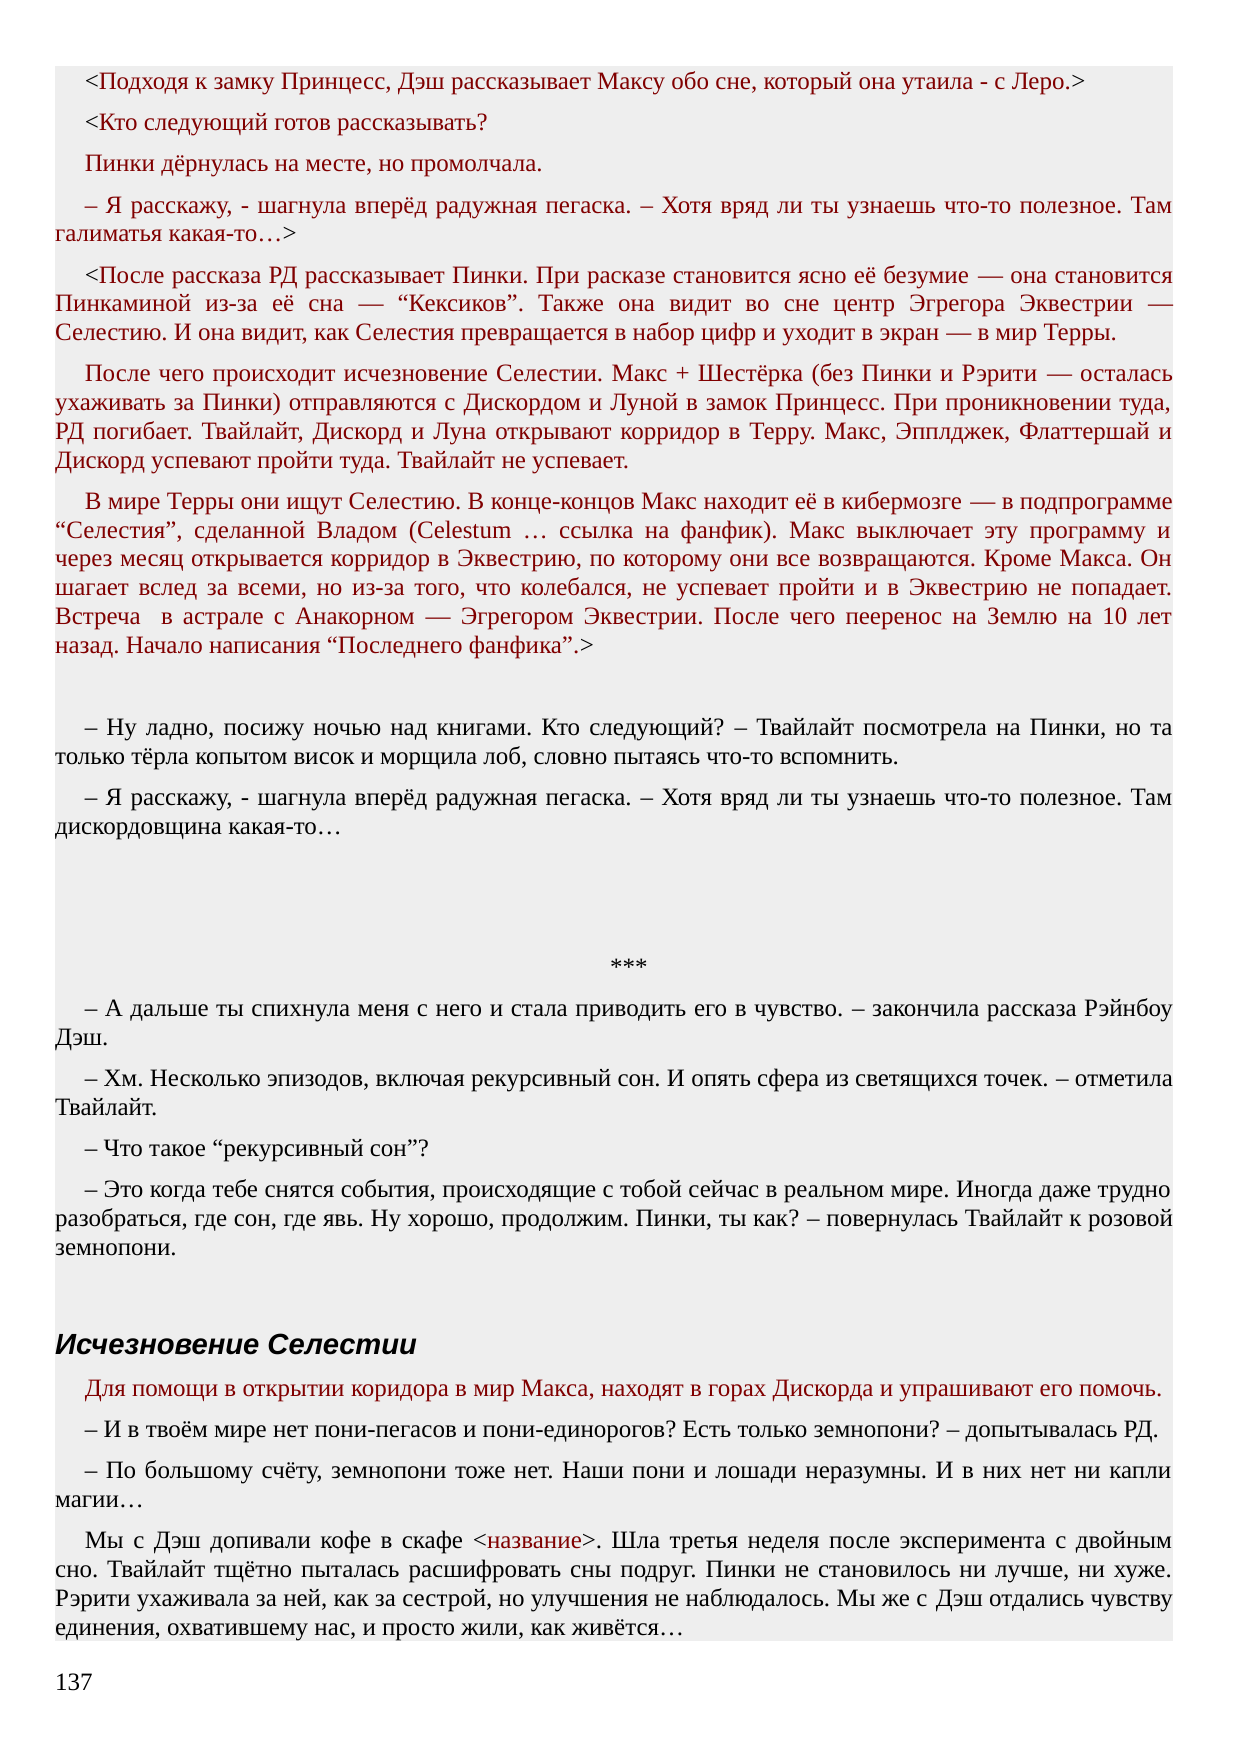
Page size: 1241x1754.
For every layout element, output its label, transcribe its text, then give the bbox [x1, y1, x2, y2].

text – Ну ладно, посижу ночью над книгами. Кто следующий? – Твайлайт посмотрела на Пинки, но та только тёрла копытом висок и морщила лоб, словно пытаясь что-то вспомнить. [55, 712, 1173, 770]
text <Кто следующий готов рассказывать? [55, 107, 1173, 136]
text – Я расскажу, - шагнула вперёд радужная пегаска. – Хотя вряд ли ты узнаешь что-то полезное. Там дискордовщина какая-то… [55, 782, 1173, 840]
text *** [55, 952, 1173, 981]
text – Хм. Несколько эпизодов, включая рекурсивный сон. И опять сфера из светящихся точек. – отметила Твайлайт. [55, 1063, 1173, 1121]
text Для помощи в открытии коридора в мир Макса, находят в горах Дискорда и упрашивают его помочь. [55, 1373, 1173, 1402]
text <После рассказа РД рассказывает Пинки. При расказе становится ясно её безумие — она становится Пинкаминой из-за её сна — “Кексиков”. Также она видит во сне центр Эгрегора Эквестрии — Селестию. И она видит, как Селестия превращается в набор цифр и уходит в экран — в мир Терры. [55, 260, 1173, 346]
text – А дальше ты спихнула меня с него и стала приводить его в чувство. – закончила рассказа Рэйнбоу Дэш. [55, 993, 1173, 1051]
text Мы с Дэш допивали кофе в cкафе <название>. Шла третья неделя после эксперимента с двойным сно. Твайлайт тщётно пыталась расшифровать сны подруг. Пинки не становилось ни лучше, ни хуже. Рэрити ухаживала за ней, как за сестрой, но улучшения не наблюдалось. Мы же с Дэш отдались чувству единения, охватившему нас, и просто жили, как живётся… [55, 1526, 1173, 1641]
text <Подходя к замку Принцесс, Дэш рассказывает Максу обо сне, который она утаила - с Леро.> [55, 66, 1173, 95]
text Пинки дёрнулась на месте, но промолчала. [55, 148, 1173, 177]
text После чего происходит исчезновение Селестии. Макс + Шестёрка (без Пинки и Рэрити — осталась ухаживать за Пинки) отправляются с Дискордом и Луной в замок Принцесс. При проникновении туда, РД погибает. Твайлайт, Дискорд и Луна открывают корридор в Терру. Макс, Эпплджек, Флаттершай и Дискорд успевают пройти туда. Твайлайт не успевает. [55, 358, 1173, 473]
text – Я расскажу, - шагнула вперёд радужная пегаска. – Хотя вряд ли ты узнаешь что-то полезное. Там галиматья какая-то…> [55, 190, 1173, 247]
text В мире Терры они ищут Селестию. В конце-концов Макс находит её в кибермозге — в подпрограмме “Селестия”, сделанной Владом (Celestum … ссылка на фанфик). Макс выключает эту программу и через месяц открывается корридор в Эквестрию, по которому они все возвращаются. Кроме Макса. Он шагает вслед за всеми, но из-за того, что колебался, не успевает пройти и в Эквестрию не попадает. Встреча в астрале с Анакорном — Эгрегором Эквестрии. После чего пееренос на Землю на 10 лет назад. Начало написания “Последнего фанфика”.> [55, 486, 1173, 658]
text – По большому счёту, земнопони тоже нет. Наши пони и лошади неразумны. И в них нет ни капли магии… [55, 1456, 1173, 1513]
text – Это когда тебе снятся события, происходящие с тобой сейчас в реальном мире. Иногда даже трудно разобраться, где сон, где явь. Ну хорошо, продолжим. Пинки, ты как? – повернулась Твайлайт к розовой земнопони. [55, 1174, 1173, 1261]
text – И в твоём мире нет пони-пегасов и пони-единорогов? Есть только земнопони? – допытывалась РД. [55, 1414, 1173, 1443]
subtitle Исчезновение Селестии [55, 1327, 1173, 1361]
text – Что такое “рекурсивный сон”? [55, 1133, 1173, 1162]
